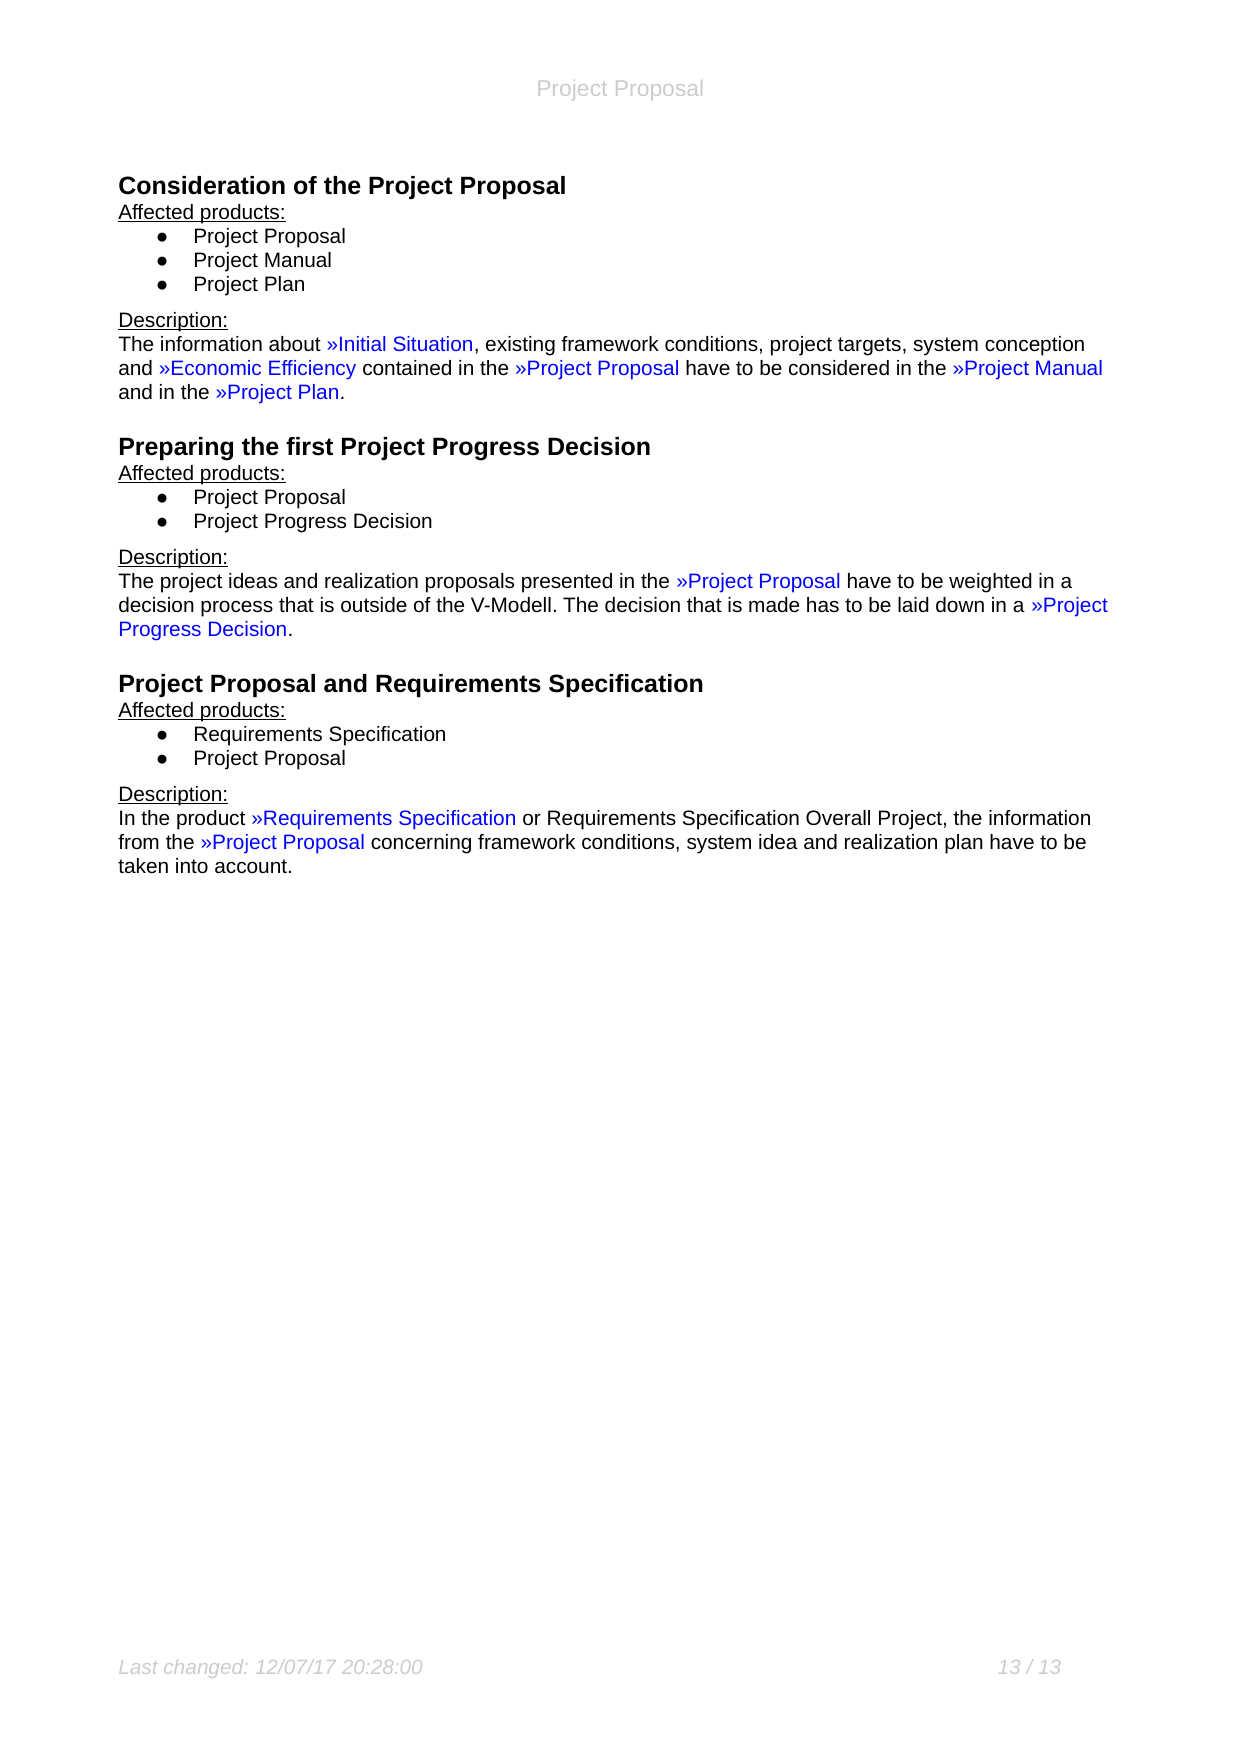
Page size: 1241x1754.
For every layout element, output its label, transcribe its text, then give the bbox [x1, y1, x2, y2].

text Description: [118, 545, 1122, 569]
text Description: [118, 782, 1122, 806]
text Project Proposal and Requirements Specification [118, 669, 1122, 698]
text Affected products: [118, 698, 1122, 722]
text Affected products: [118, 461, 1122, 485]
text The information about »Initial Situation, existing framework conditions, project targets, system conception and »Economic Efficiency contained in the »Project Proposal have to be considered in the »Project Manual and in the »Project Plan. [118, 332, 1122, 403]
list Project Manual [156, 248, 1122, 272]
text Preparing the first Project Progress Decision [118, 432, 1122, 461]
list Project Proposal [156, 746, 1122, 770]
text In the product »Requirements Specification or Requirements Specification Overall Project, the information from the »Project Proposal concerning framework conditions, system idea and realization plan have to be taken into account. [118, 806, 1122, 877]
list Project Proposal [156, 485, 1122, 509]
text Affected products: [118, 200, 1122, 224]
list Project Progress Decision [156, 509, 1122, 533]
text The project ideas and realization proposals presented in the »Project Proposal have to be weighted in a decision process that is outside of the V-Modell. The decision that is made has to be laid down in a »Project Progress Decision. [118, 569, 1122, 641]
list Project Plan [156, 272, 1122, 296]
text Description: [118, 308, 1122, 332]
text Consideration of the Project Proposal [118, 171, 1122, 200]
list Project Proposal [156, 224, 1122, 248]
list Requirements Specification [156, 722, 1122, 746]
